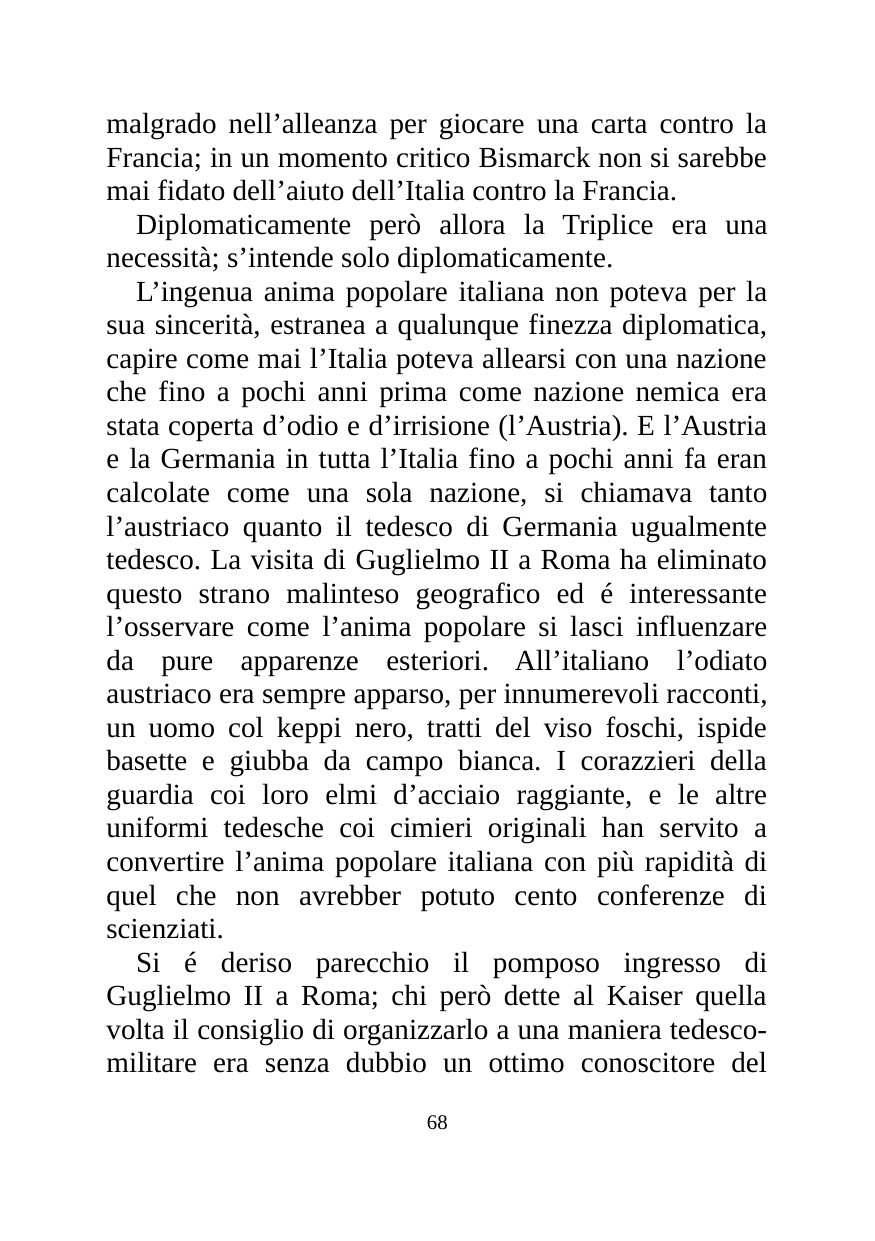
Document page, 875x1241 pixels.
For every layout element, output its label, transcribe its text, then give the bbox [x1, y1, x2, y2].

text Diplomaticamente però allora la Triplice era una necessità; s’intende solo diplomaticamente. [106, 207, 768, 274]
text Si é deriso parecchio il pomposo ingresso di Guglielmo II a Roma; chi però dette al Kaiser quella volta il consiglio di organizzarlo a una maniera tedesco-militare era senza dubbio un ottimo conoscitore del [106, 945, 768, 1079]
text malgrado nell’alleanza per giocare una carta contro la Francia; in un momento critico Bismarck non si sarebbe mai fidato dell’aiuto dell’Italia contro la Francia. [106, 106, 768, 207]
text L’ingenua anima popolare italiana non poteva per la sua sincerità, estranea a qualunque finezza diplomatica, capire come mai l’Italia poteva allearsi con una nazione che fino a pochi anni prima come nazione nemica era stata coperta d’odio e d’irrisione (l’Austria). E l’Austria e la Germania in tutta l’Italia fino a pochi anni fa eran calcolate come una sola nazione, si chiamava tanto l’austriaco quanto il tedesco di Germania ugualmente tedesco. La visita di Guglielmo II a Roma ha eliminato questo strano malinteso geografico ed é interessante l’osservare come l’anima popolare si lasci influenzare da pure apparenze esteriori. All’italiano l’odiato austriaco era sempre apparso, per innumerevoli racconti, un uomo col keppi nero, tratti del viso foschi, ispide basette e giubba da campo bianca. I corazzieri della guardia coi loro elmi d’acciaio raggiante, e le altre uniformi tedesche coi cimieri originali han servito a convertire l’anima popolare italiana con più rapidità di quel che non avrebber potuto cento conferenze di scienziati. [106, 274, 768, 945]
